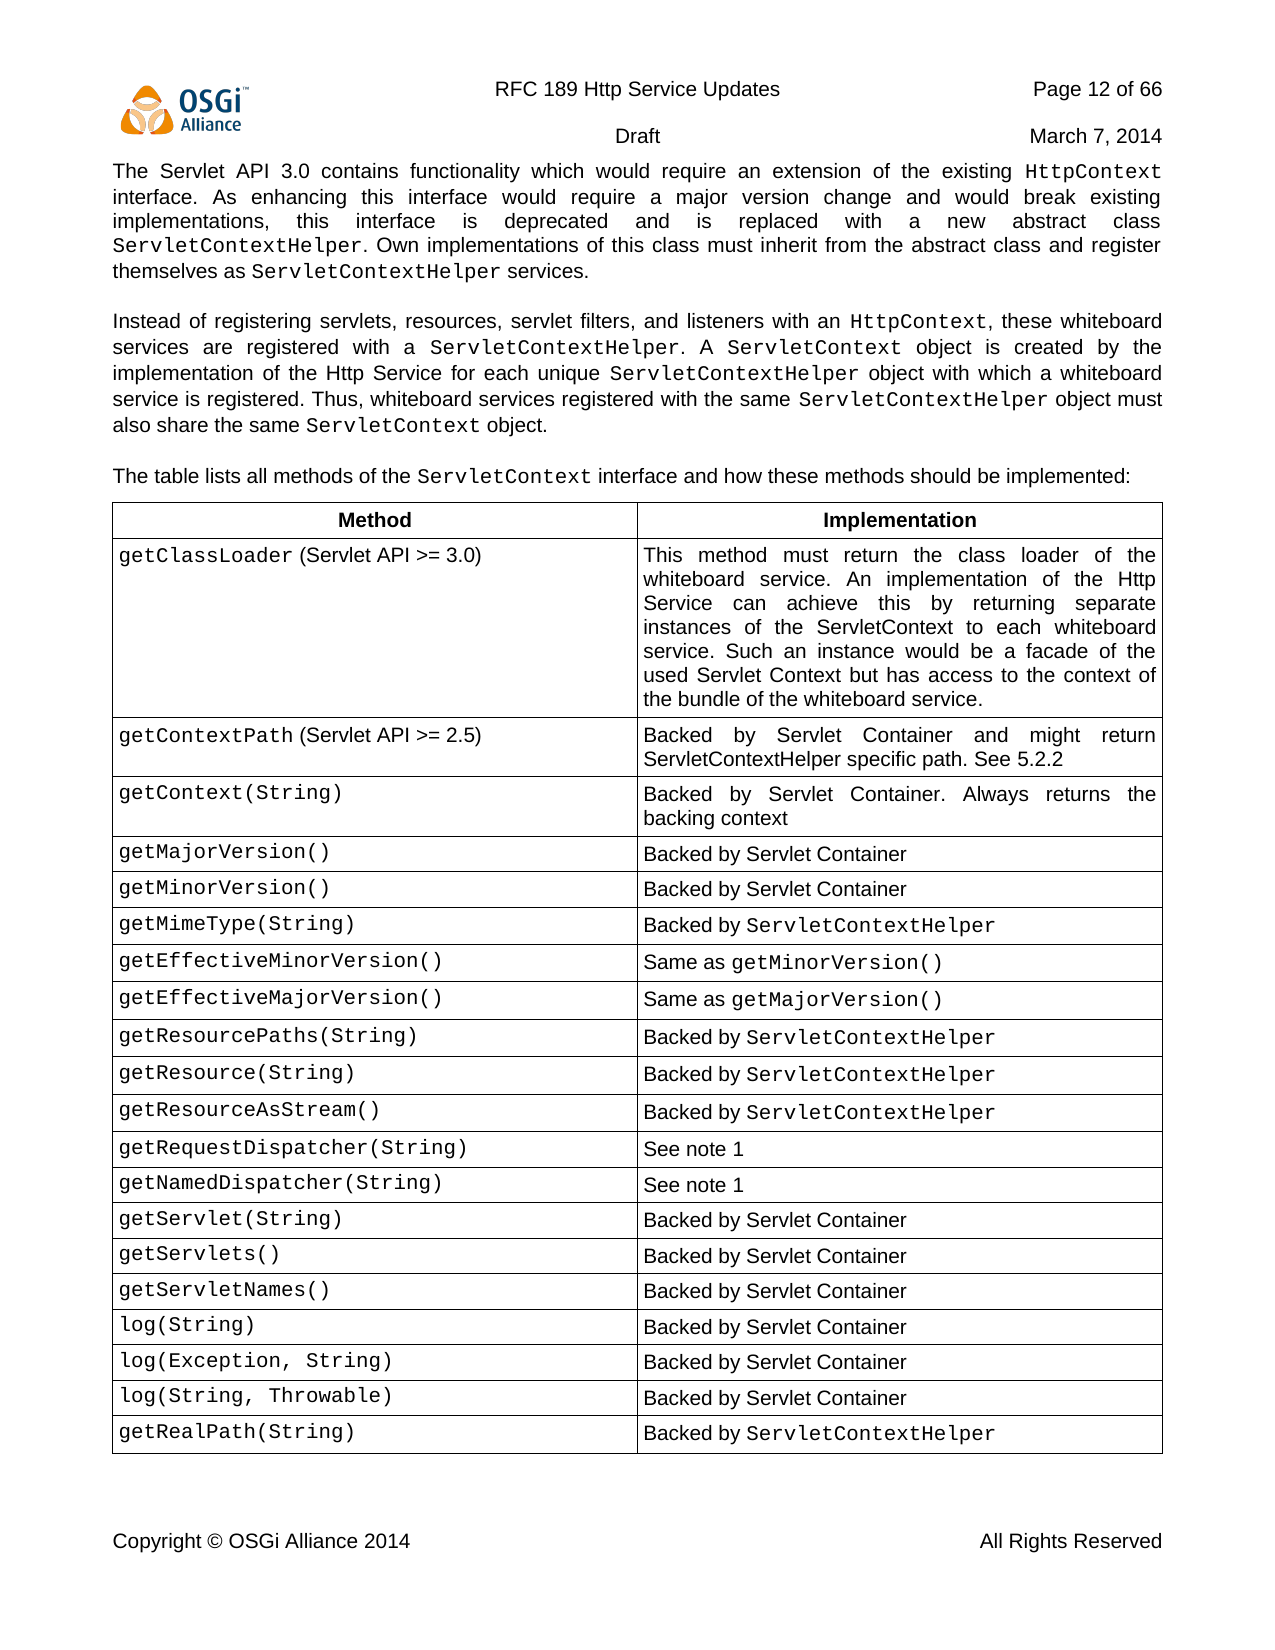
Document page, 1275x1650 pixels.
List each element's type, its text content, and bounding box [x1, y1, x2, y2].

table_cell getContext(String) [113, 777, 637, 836]
table_cell Backed by Servlet Container [638, 872, 1162, 907]
table_cell Backed by ServletContextHelper [638, 1020, 1162, 1056]
table_cell log(String) [113, 1310, 637, 1344]
table_cell Backed by Servlet Container [638, 837, 1162, 871]
table_cell getServlets() [113, 1239, 637, 1273]
table_cell Backed by Servlet Container [638, 1239, 1162, 1273]
table_cell Backed by Servlet Container [638, 1274, 1162, 1309]
picture [113, 78, 257, 142]
table_cell Backed by Servlet Container [638, 1310, 1162, 1344]
table_cell Backed by ServletContextHelper [638, 908, 1162, 944]
table_cell getNamedDispatcher(String) [113, 1168, 637, 1202]
table_cell Backed by ServletContextHelper [638, 1416, 1162, 1453]
table_cell Backed by Servlet Container [638, 1381, 1162, 1415]
table_cell Backed by ServletContextHelper [638, 1057, 1162, 1094]
table_cell getResourceAsStream() [113, 1095, 637, 1131]
table_cell getResourcePaths(String) [113, 1020, 637, 1056]
table_cell getContextPath (Servlet API >= 2.5) [113, 718, 637, 776]
table_cell log(Exception, String) [113, 1345, 637, 1380]
table_cell See note 1. [638, 1132, 1162, 1167]
table_cell getResource(String) [113, 1057, 637, 1094]
table_cell getEffectiveMinorVersion() [113, 945, 637, 981]
text The Servlet API 3.0 contains functionality which would require an extension of the existing HttpContext interface. As enhancing this interface would require a major version change and would break existing implementations, this interface is deprecated and is replaced with a new abstract class ServletContextHelper. Own implementations of this class must inherit from the abstract class and register themselves as ServletContextHelper services. [112, 159, 1162, 284]
table_cell Backed by Servlet Container [638, 1203, 1162, 1238]
table_cell Backed by Servlet Container and might return ServletContextHelper specific path. See 5.2.2 [638, 718, 1162, 776]
table_cell getRealPath(String) [113, 1416, 637, 1453]
table_cell getEffectiveMajorVersion() [113, 982, 637, 1019]
table_cell getServletNames() [113, 1274, 637, 1309]
table_cell Same as getMajorVersion() [638, 982, 1162, 1019]
table_cell getClassLoader (Servlet API >= 3.0) [113, 539, 637, 717]
table_cell getMajorVersion() [113, 837, 637, 871]
table_cell getMinorVersion() [113, 872, 637, 907]
table_header Implementation [638, 503, 1162, 537]
table_cell getRequestDispatcher(String) [113, 1132, 637, 1167]
table_cell log(String, Throwable) [113, 1381, 637, 1415]
table_cell This method must return the class loader of the whiteboard service. An implementation of the Http Service can achieve this by returning separate instances of the ServletContext to each whiteboard service. Such an instance would be a facade of the used Servlet Context but has access to the context of the bundle of the whiteboard service. [638, 539, 1162, 717]
table_header Method [113, 503, 637, 537]
text Instead of registering servlets, resources, servlet filters, and listeners with an HttpContext, these whiteboard services are registered with a ServletContextHelper. A ServletContext object is created by the implementation of the Http Service for each unique ServletContextHelper object with which a whiteboard service is registered. Thus, whiteboard services registered with the same ServletContextHelper object must also share the same ServletContext object. [112, 309, 1162, 438]
table_cell Backed by Servlet Container [638, 1345, 1162, 1380]
table_cell Backed by Servlet Container. Always returns the backing context [638, 777, 1162, 836]
table_cell See note 1. [638, 1168, 1162, 1202]
table_cell Same as getMinorVersion() [638, 945, 1162, 981]
table_cell getServlet(String) [113, 1203, 637, 1238]
table_cell Backed by ServletContextHelper [638, 1095, 1162, 1131]
table_cell getMimeType(String) [113, 908, 637, 944]
text The table lists all methods of the ServletContext interface and how these methods should be implemented: [112, 463, 1162, 489]
